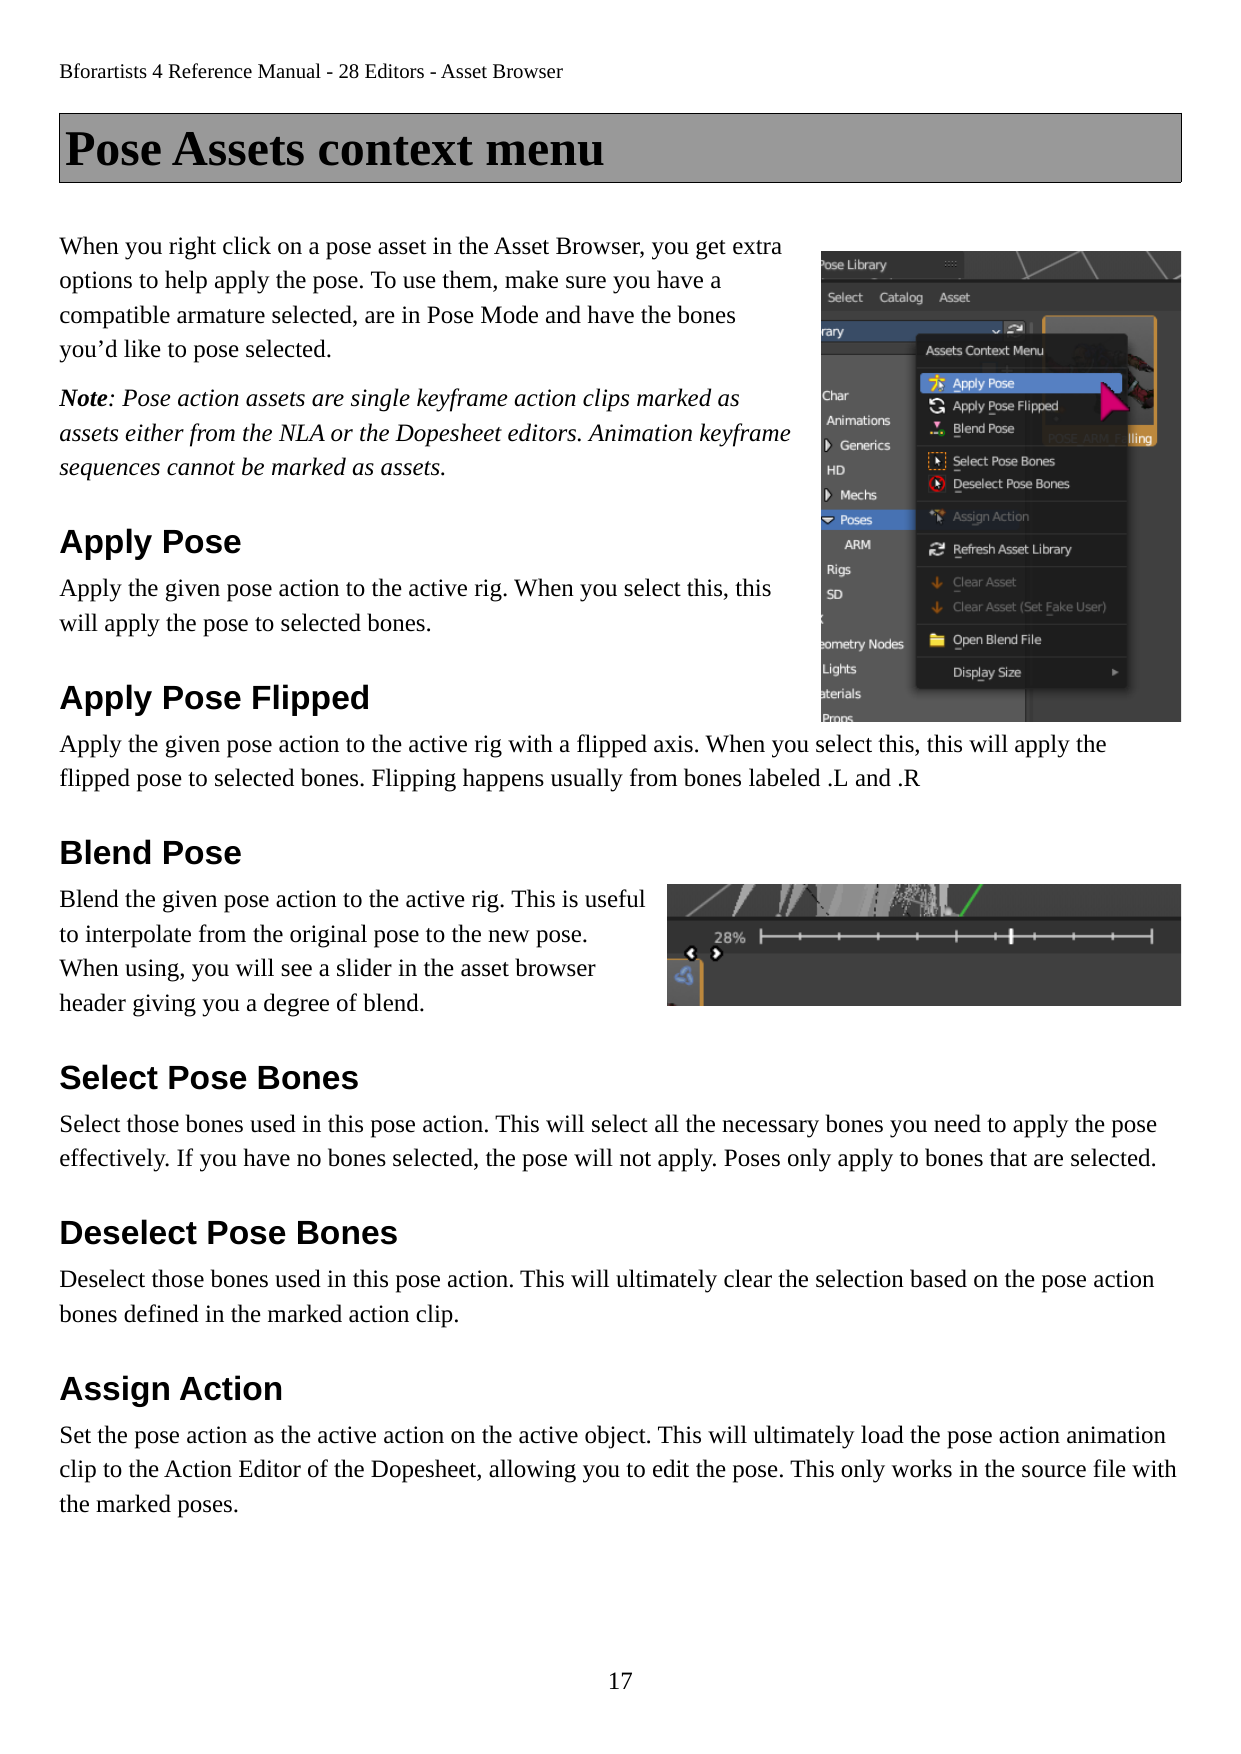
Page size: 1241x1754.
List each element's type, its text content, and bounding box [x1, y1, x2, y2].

text Set the pose action as the active action on the active object. This will ultimately load the pose action animation clip to the Action Editor of the Dopesheet, allowing you to edit the pose. This only works in the source file with the marked poses. [59, 1420, 1181, 1518]
text Deselect those bones used in this pose action. This will ultimately clear the selection based on the pose action bones defined in the marked action clip. [59, 1264, 1181, 1328]
picture [667, 884, 1182, 1006]
text Apply the given pose action to the active rig with a flipped axis. When you select this, this will apply the flipped pose to selected bones. Flipping happens usually from bones labeled .L and .R [59, 729, 1181, 792]
subtitle Blend Pose [59, 833, 1181, 872]
text Blend the given pose action to the active rig. This is useful to interpolate from the original pose to the new pose. When using, you will see a slider in the asset browser header giving you a degree of blend. [59, 884, 1181, 1017]
picture [821, 251, 1182, 722]
text Apply the given pose action to the active rig. When you select this, this will apply the pose to selected bones. [59, 573, 821, 637]
subtitle Select Pose Bones [59, 1058, 1181, 1096]
text When you right click on a pose asset in the Asset Browser, you get extra options to help apply the pose. To use them, make sure you have a compatible armature selected, are in Pose Mode and have the bones you’d like to pose selected. [59, 231, 1181, 363]
subtitle Deselect Pose Bones [59, 1213, 1181, 1252]
subtitle Assign Action [59, 1369, 1181, 1407]
subtitle Apply Pose [59, 522, 821, 561]
subtitle Apply Pose Flipped [59, 678, 821, 716]
text Note: Pose action assets are single keyframe action clips marked as assets either from the NLA or the Dopesheet editors. Animation keyframe sequences cannot be marked as assets. [59, 383, 821, 481]
text Select those bones used in this pose action. This will select all the necessary bones you need to apply the pose effectively. If you have no bones selected, the pose will not apply. Poses only apply to bones that are selected. [59, 1109, 1181, 1172]
table_header Pose Assets context menu [60, 114, 1181, 182]
